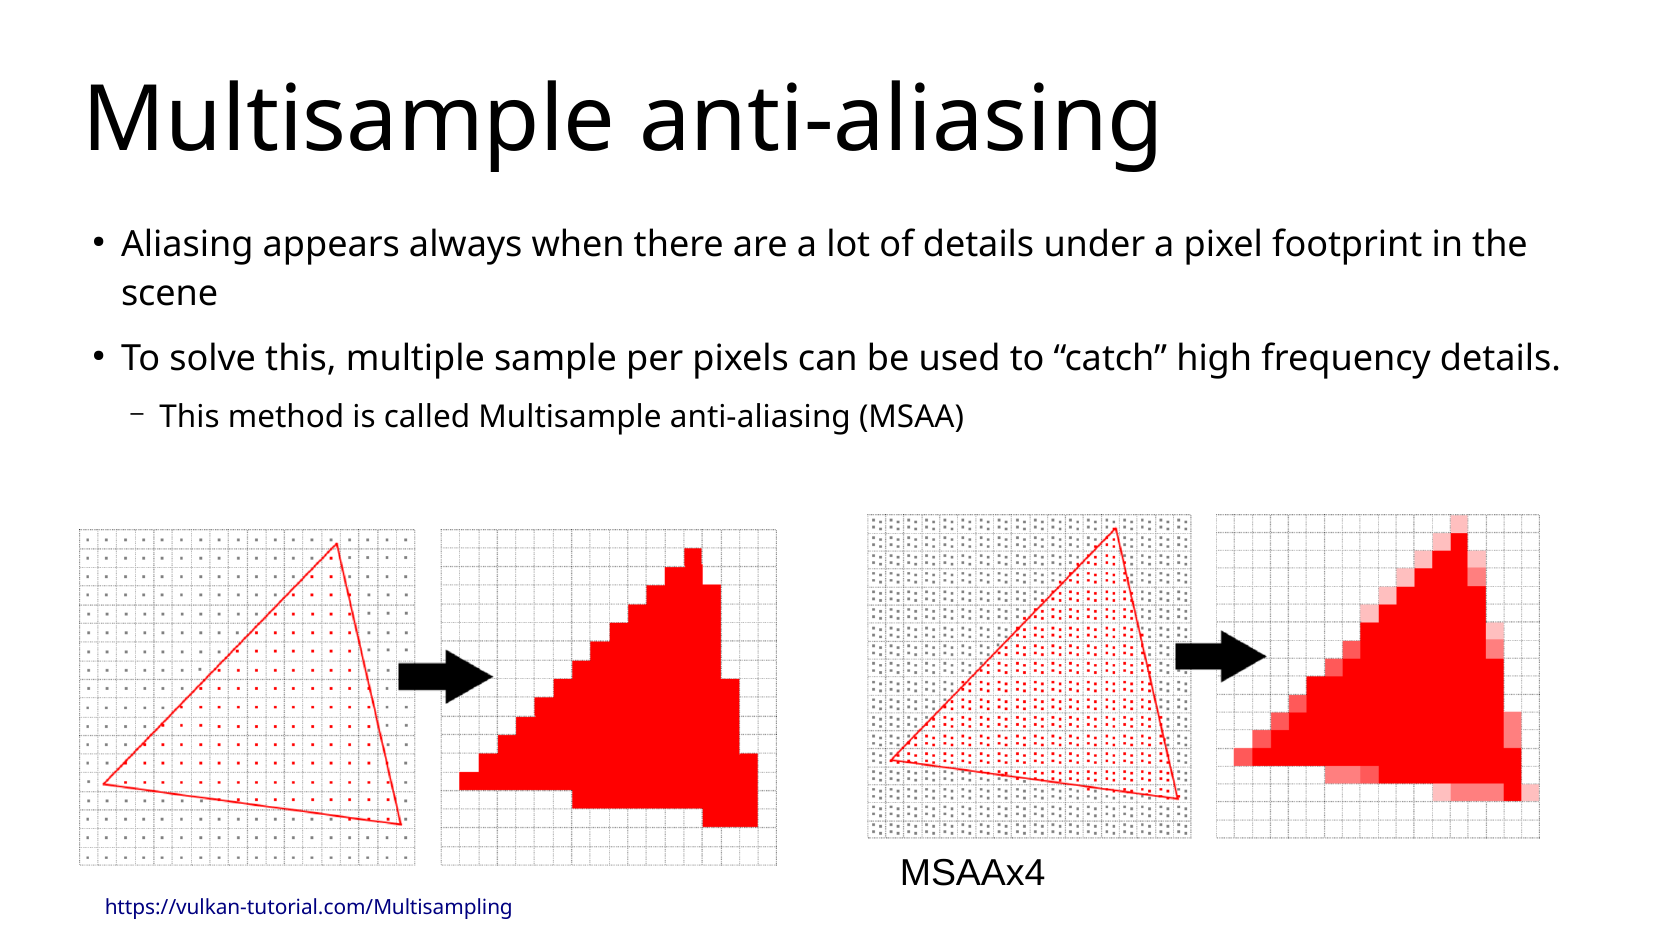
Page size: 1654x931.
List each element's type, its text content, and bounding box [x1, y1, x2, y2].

text_box https://vulkan-tutorial.com/Multisampling [90, 885, 691, 926]
picture [863, 509, 1546, 844]
text_box MSAAx4 [885, 843, 1471, 901]
picture [75, 523, 781, 871]
list Aliasing appears always when there are a lot of details under a pixel footprint in the scene To solve this, multiple sample per pixels can be used to “catch” high frequency details. This method is called Multisample anti-aliasing (MSAA) [82, 217, 1571, 451]
title Multisample anti-aliasing [82, 37, 1571, 193]
